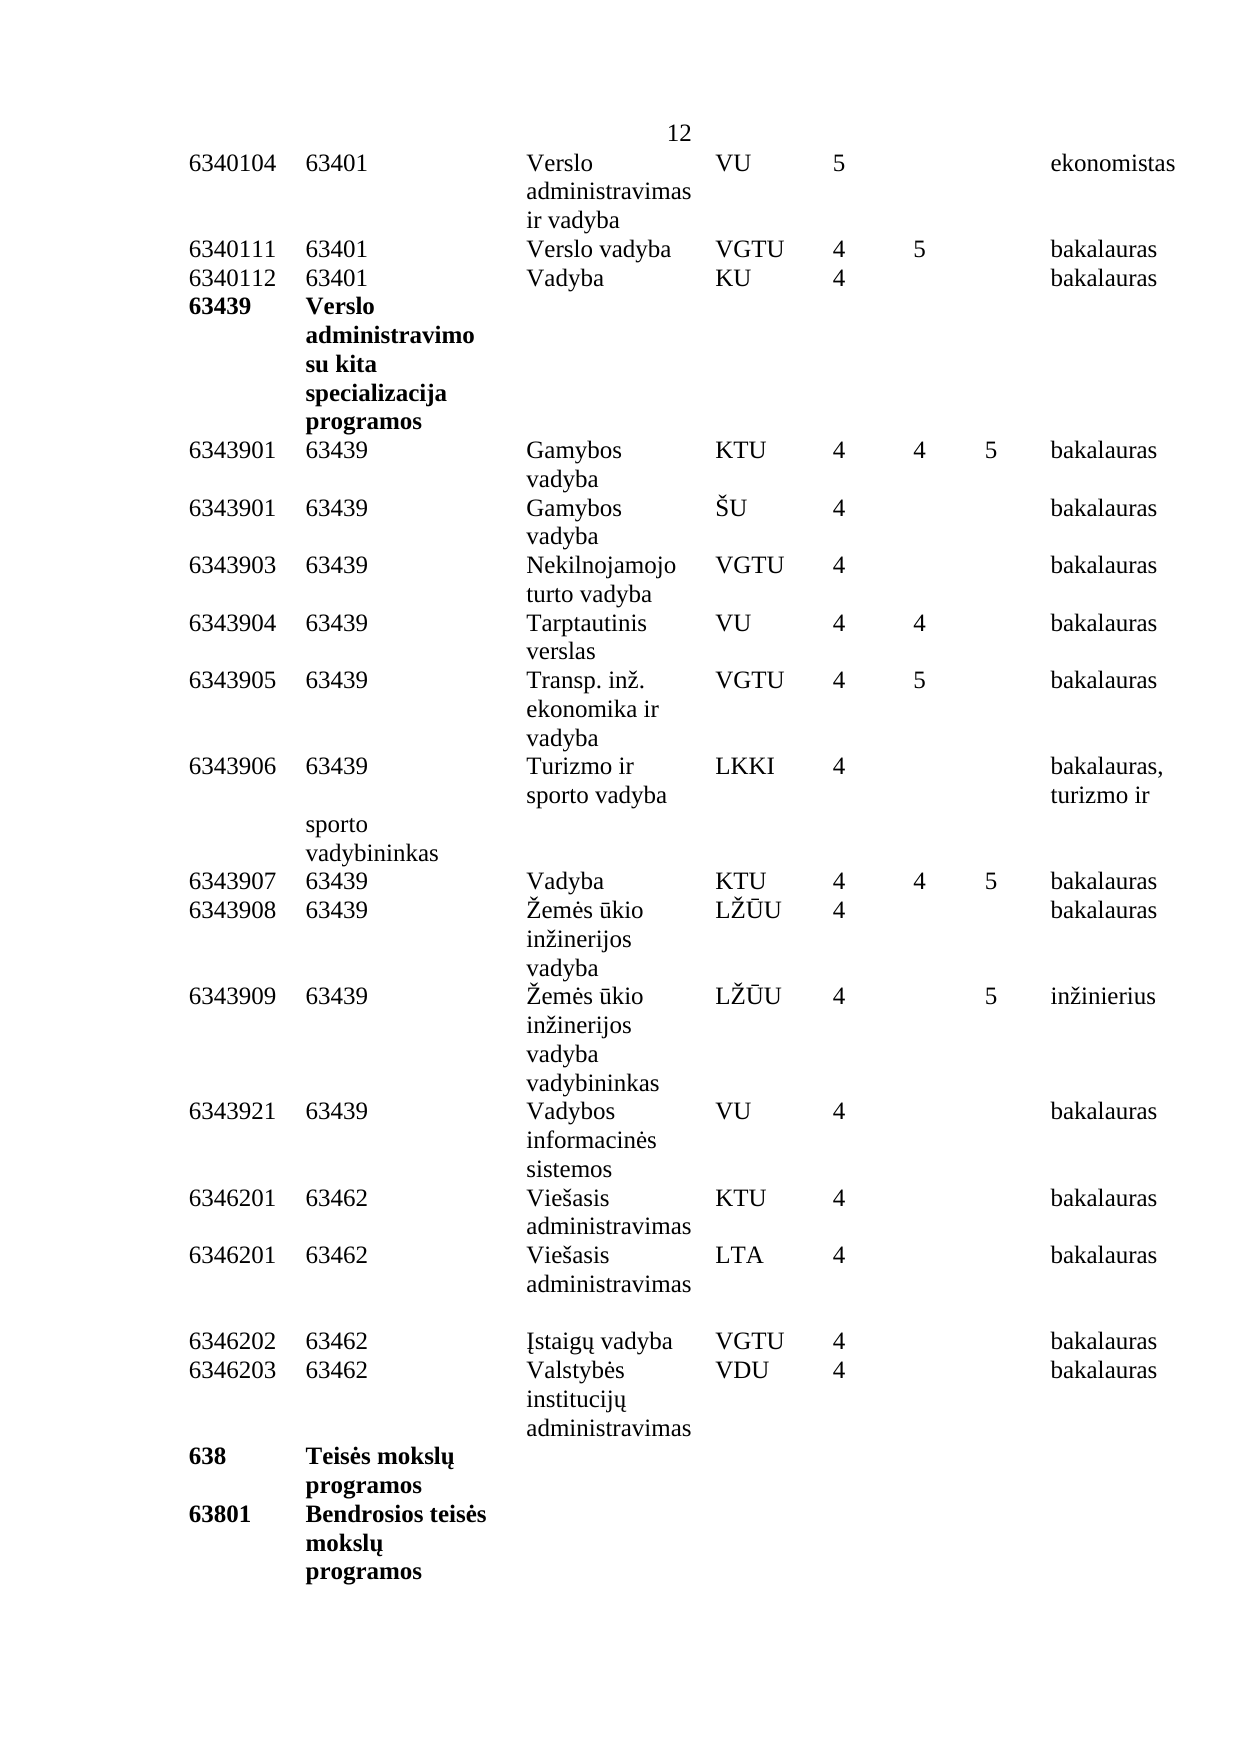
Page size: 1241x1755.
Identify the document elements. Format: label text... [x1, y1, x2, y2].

table_cell [973, 493, 1039, 550]
table_cell 5 [973, 981, 1039, 1096]
table_cell [1202, 608, 1207, 665]
table_cell 5 [973, 435, 1039, 493]
table_cell [1202, 291, 1207, 435]
table_cell Valstybės institucijų administravimas [515, 1355, 704, 1441]
table_cell [704, 291, 821, 435]
table_cell 6346201 [177, 1240, 294, 1298]
table_cell [1197, 1441, 1202, 1499]
table_cell [902, 1096, 973, 1183]
table_cell Bendrosios teisės mokslų programos [294, 1499, 515, 1585]
table_cell 4 [821, 550, 902, 608]
table_cell [973, 550, 1039, 608]
table_cell [902, 148, 973, 234]
table_cell [821, 291, 902, 435]
table_cell 6343909 [177, 981, 294, 1096]
table_cell [294, 1298, 515, 1326]
table_cell [1202, 1355, 1207, 1441]
table_cell [1197, 1326, 1202, 1355]
table_cell [973, 1240, 1039, 1298]
table_cell [1202, 1441, 1207, 1499]
table_cell [515, 1298, 704, 1326]
table_cell 638 [177, 1441, 294, 1499]
table_cell [973, 809, 1039, 866]
table_cell 6343901 [177, 493, 294, 550]
table_cell 63462 [294, 1240, 515, 1298]
table_cell KU [704, 263, 821, 291]
table_cell Vadyba [515, 866, 704, 895]
table_cell [515, 809, 704, 866]
table_cell bakalauras [1039, 550, 1197, 608]
table_cell VGTU [704, 665, 821, 751]
table_cell bakalauras [1039, 665, 1197, 751]
table_cell 4 [902, 608, 973, 665]
table_cell 63439 [294, 1096, 515, 1183]
table_cell 63439 [294, 866, 515, 895]
table_cell 6343901 [177, 435, 294, 493]
table_cell Gamybos vadyba [515, 435, 704, 493]
table_cell [973, 291, 1039, 435]
table_cell 6343905 [177, 665, 294, 751]
table_cell 6343904 [177, 608, 294, 665]
table_cell [1039, 1499, 1197, 1585]
table_cell [973, 1326, 1039, 1355]
table_cell [902, 1240, 973, 1298]
table_cell LŽŪU [704, 981, 821, 1096]
table_cell [902, 809, 973, 866]
table_cell [1197, 1298, 1202, 1326]
table_cell bakalauras, turizmo ir [1039, 751, 1197, 809]
table_cell VGTU [704, 550, 821, 608]
table_cell Tarptautinis verslas [515, 608, 704, 665]
table_cell ekonomistas [1039, 148, 1197, 234]
table_cell VGTU [704, 1326, 821, 1355]
table_cell 4 [821, 435, 902, 493]
table_cell bakalauras [1039, 1096, 1197, 1183]
table_cell [973, 234, 1039, 263]
table_cell [1202, 1183, 1207, 1240]
table_cell 4 [902, 866, 973, 895]
table_cell 5 [821, 148, 902, 234]
table_cell [1202, 665, 1207, 751]
table_cell 63439 [294, 665, 515, 751]
table_cell Įstaigų vadyba [515, 1326, 704, 1355]
table_cell [973, 1355, 1039, 1441]
table_cell [902, 1499, 973, 1585]
table_cell VU [704, 608, 821, 665]
table_cell [902, 1355, 973, 1441]
table_cell [1202, 1326, 1207, 1355]
table_cell [515, 1441, 704, 1499]
table_cell [1202, 981, 1207, 1096]
table_cell bakalauras [1039, 1240, 1197, 1298]
table_cell [1202, 895, 1207, 981]
table_cell 5 [902, 665, 973, 751]
table_cell [902, 895, 973, 981]
table_cell [973, 1441, 1039, 1499]
table_cell 63401 [294, 263, 515, 291]
table_cell [1202, 1499, 1207, 1585]
table_cell [1197, 550, 1202, 608]
table_cell 6346203 [177, 1355, 294, 1441]
table_cell [704, 1499, 821, 1585]
table_cell [1197, 263, 1202, 291]
table_cell 63462 [294, 1355, 515, 1441]
table_cell 6346202 [177, 1326, 294, 1355]
table_cell [1202, 809, 1207, 866]
table_cell 6343908 [177, 895, 294, 981]
table_cell 4 [821, 981, 902, 1096]
table_cell [1202, 493, 1207, 550]
table_cell 63439 [294, 981, 515, 1096]
table_cell 6346201 [177, 1183, 294, 1240]
table_cell 4 [821, 263, 902, 291]
table_cell [704, 1441, 821, 1499]
table_cell [902, 1326, 973, 1355]
table_cell Teisės mokslų programos [294, 1441, 515, 1499]
table_cell [1039, 809, 1197, 866]
table_cell 63401 [294, 148, 515, 234]
table_cell [1197, 1240, 1202, 1298]
table_cell 4 [902, 435, 973, 493]
table_cell [973, 263, 1039, 291]
table_cell sporto vadybininkas [294, 809, 515, 866]
table_cell 4 [821, 608, 902, 665]
table_cell VDU [704, 1355, 821, 1441]
table_cell [821, 1298, 902, 1326]
table_cell [902, 751, 973, 809]
table_cell [177, 809, 294, 866]
table_cell [973, 1298, 1039, 1326]
table_cell [973, 665, 1039, 751]
table_cell [973, 751, 1039, 809]
table_cell Verslo administravimas ir vadyba [515, 148, 704, 234]
table_cell Transp. inž. ekonomika ir vadyba [515, 665, 704, 751]
table_cell [1197, 866, 1202, 895]
table_cell 63401 [294, 234, 515, 263]
table_cell 63462 [294, 1183, 515, 1240]
table_cell 63439 [294, 751, 515, 809]
table_cell [1197, 493, 1202, 550]
table_cell 4 [821, 1183, 902, 1240]
table_cell 4 [821, 234, 902, 263]
table_cell Turizmo ir sporto vadyba [515, 751, 704, 809]
table_cell 4 [821, 866, 902, 895]
table_cell 6343921 [177, 1096, 294, 1183]
table_cell KTU [704, 435, 821, 493]
table_cell [1197, 1355, 1202, 1441]
table_cell [515, 1499, 704, 1585]
table_cell [1202, 1240, 1207, 1298]
table_cell VU [704, 148, 821, 234]
table_cell 5 [902, 234, 973, 263]
table_cell [902, 291, 973, 435]
table_cell Verslo administravimo su kita specializacija programos [294, 291, 515, 435]
table_cell [1197, 148, 1202, 234]
table_cell [177, 1298, 294, 1326]
table_cell 63462 [294, 1326, 515, 1355]
table_cell bakalauras [1039, 1183, 1197, 1240]
table_cell Viešasis administravimas [515, 1240, 704, 1298]
table_cell bakalauras [1039, 608, 1197, 665]
table_cell 63801 [177, 1499, 294, 1585]
table_cell Nekilnojamojo turto vadyba [515, 550, 704, 608]
table_cell 4 [821, 751, 902, 809]
table_cell bakalauras [1039, 263, 1197, 291]
table_cell LTA [704, 1240, 821, 1298]
table_cell bakalauras [1039, 866, 1197, 895]
table_cell bakalauras [1039, 493, 1197, 550]
table_cell bakalauras [1039, 1326, 1197, 1355]
table_cell 63439 [177, 291, 294, 435]
table_cell 6343907 [177, 866, 294, 895]
table_cell Gamybos vadyba [515, 493, 704, 550]
table_cell [1202, 1096, 1207, 1183]
table_cell [973, 1183, 1039, 1240]
table_cell KTU [704, 1183, 821, 1240]
table_cell bakalauras [1039, 1355, 1197, 1441]
table_cell [973, 1096, 1039, 1183]
table_cell [1202, 435, 1207, 493]
table_cell [1202, 866, 1207, 895]
table_cell 5 [973, 866, 1039, 895]
table_cell [1039, 291, 1197, 435]
table_cell 6340104 [177, 148, 294, 234]
table_cell 63439 [294, 895, 515, 981]
table_cell VU [704, 1096, 821, 1183]
table_cell [704, 809, 821, 866]
table_cell bakalauras [1039, 895, 1197, 981]
table_cell [1197, 809, 1202, 866]
table_cell [902, 1441, 973, 1499]
table_cell Vadyba [515, 263, 704, 291]
table_cell inžinierius [1039, 981, 1197, 1096]
table_cell [902, 493, 973, 550]
table_cell [1197, 751, 1202, 809]
table_cell 63439 [294, 493, 515, 550]
table_cell [973, 148, 1039, 234]
table_cell 4 [821, 895, 902, 981]
table_cell [1197, 981, 1202, 1096]
table_cell [1202, 751, 1207, 809]
table_cell [902, 1298, 973, 1326]
table_cell [902, 981, 973, 1096]
table_cell [1197, 1183, 1202, 1240]
table_cell [1197, 1096, 1202, 1183]
table_cell VGTU [704, 234, 821, 263]
table_cell [821, 809, 902, 866]
table_cell [902, 263, 973, 291]
table_cell [704, 1298, 821, 1326]
table_cell 63439 [294, 550, 515, 608]
table_cell 4 [821, 1355, 902, 1441]
table_cell [821, 1499, 902, 1585]
table_cell [1202, 234, 1207, 263]
table_cell 4 [821, 1240, 902, 1298]
table_cell [1202, 550, 1207, 608]
table_cell 4 [821, 493, 902, 550]
table_cell [515, 291, 704, 435]
table_cell [1039, 1298, 1197, 1326]
table_cell bakalauras [1039, 435, 1197, 493]
table_cell [1202, 148, 1207, 234]
table_cell 6343906 [177, 751, 294, 809]
table_cell KTU [704, 866, 821, 895]
table_cell LKKI [704, 751, 821, 809]
table_cell [1197, 234, 1202, 263]
table_cell Žemės ūkio inžinerijos vadyba [515, 895, 704, 981]
table_cell ŠU [704, 493, 821, 550]
table_cell [973, 608, 1039, 665]
table_cell [902, 550, 973, 608]
table_cell Verslo vadyba [515, 234, 704, 263]
table_cell [1197, 435, 1202, 493]
table_cell 63439 [294, 608, 515, 665]
table_cell [1197, 665, 1202, 751]
table_cell [1202, 263, 1207, 291]
table_cell 6340111 [177, 234, 294, 263]
table_cell Vadybos informacinės sistemos [515, 1096, 704, 1183]
table_cell 4 [821, 665, 902, 751]
table_cell [1039, 1441, 1197, 1499]
table_cell [973, 1499, 1039, 1585]
table_cell 4 [821, 1326, 902, 1355]
table_cell 63439 [294, 435, 515, 493]
table_cell 4 [821, 1096, 902, 1183]
table_cell 6340112 [177, 263, 294, 291]
table_cell [1197, 608, 1202, 665]
table_cell bakalauras [1039, 234, 1197, 263]
table_cell LŽŪU [704, 895, 821, 981]
table_cell Žemės ūkio inžinerijos vadyba vadybininkas [515, 981, 704, 1096]
table_cell [1202, 1298, 1207, 1326]
table_cell [973, 895, 1039, 981]
table_cell 6343903 [177, 550, 294, 608]
table_cell [902, 1183, 973, 1240]
table_cell [821, 1441, 902, 1499]
table_cell Viešasis administravimas [515, 1183, 704, 1240]
table_cell [1197, 895, 1202, 981]
table_cell [1197, 291, 1202, 435]
table_cell [1197, 1499, 1202, 1585]
